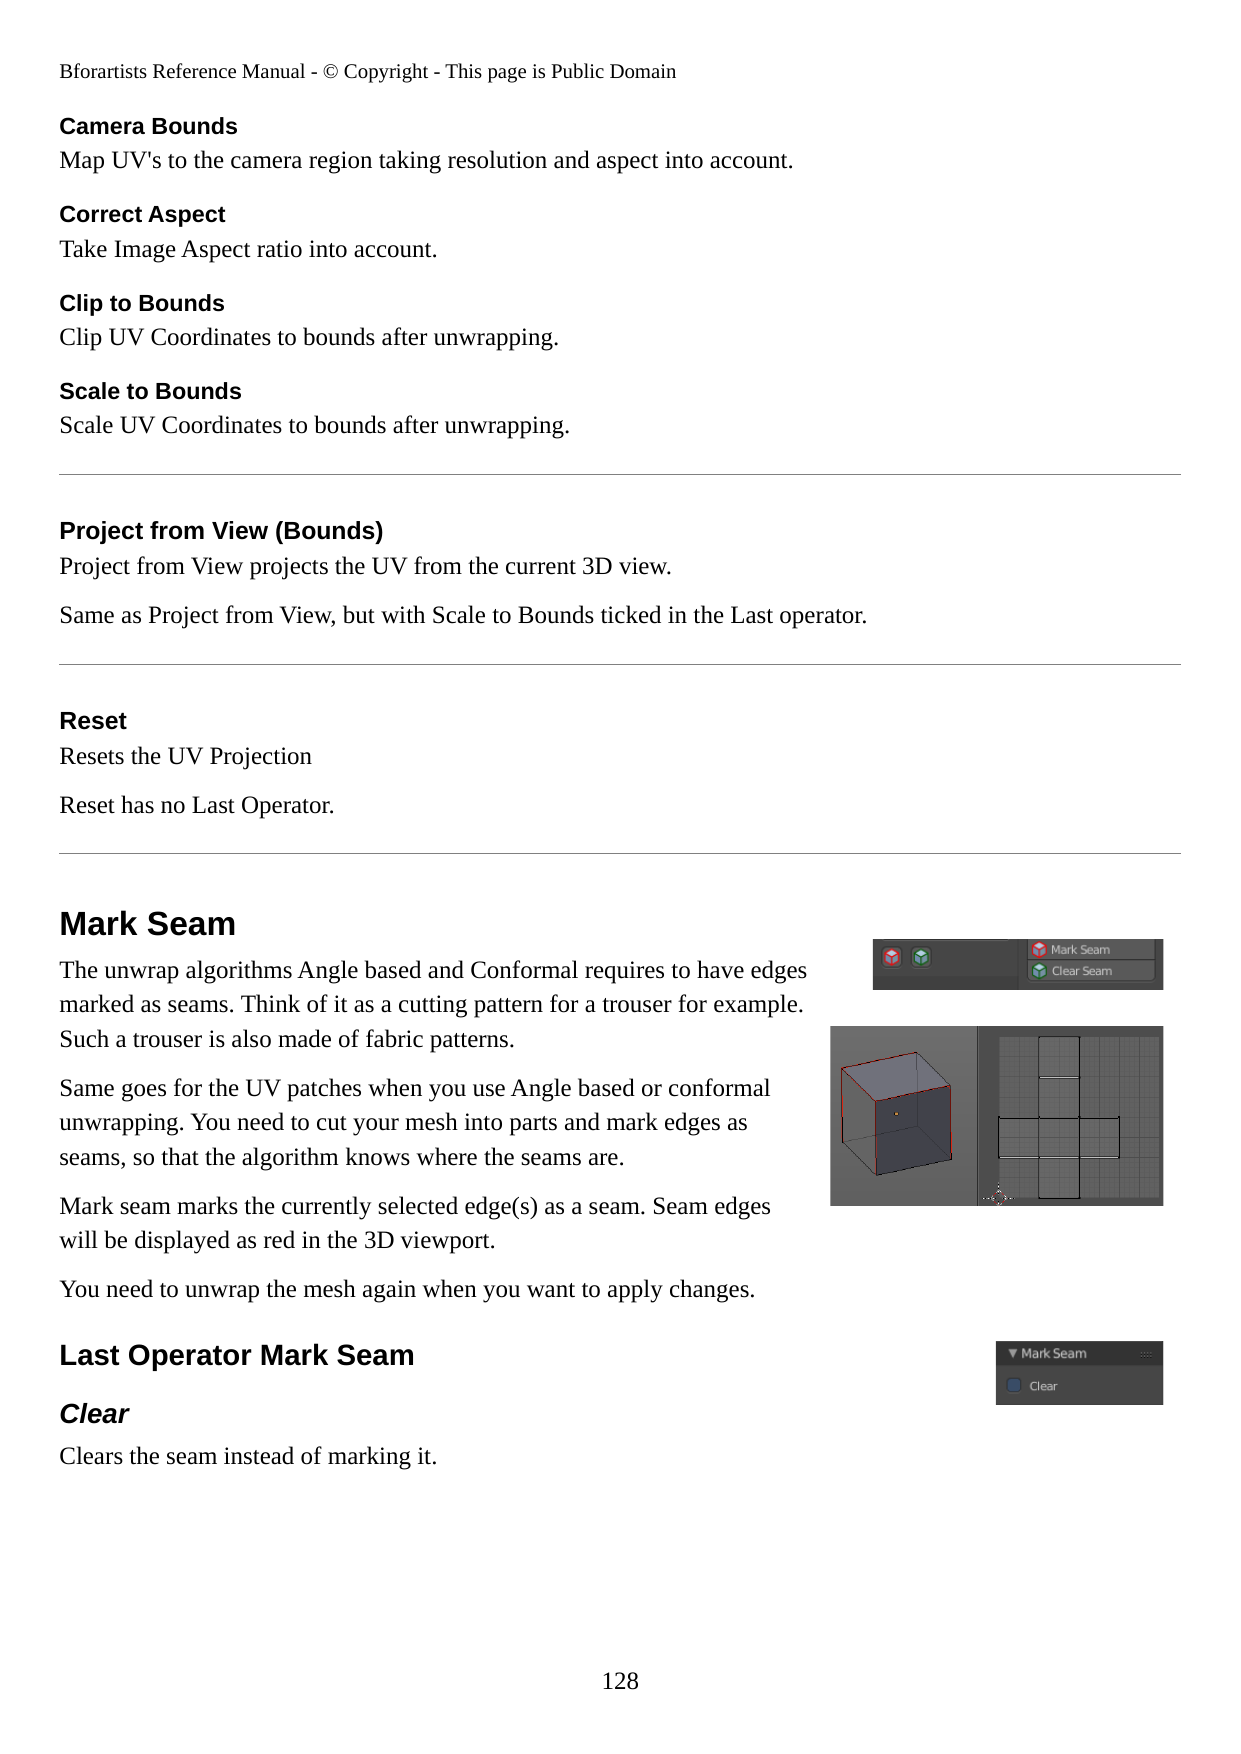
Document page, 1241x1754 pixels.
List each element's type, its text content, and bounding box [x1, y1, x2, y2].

subtitle Camera Bounds [59, 113, 1181, 139]
subtitle Clip to Bounds [59, 289, 1181, 316]
subtitle Mark Seam [59, 904, 1181, 942]
picture [830, 1026, 1164, 1206]
subtitle Clear [59, 1397, 1181, 1429]
subtitle Project from View (Bounds) [59, 516, 1181, 545]
text Same goes for the UV patches when you use Angle based or conformal unwrapping. You need to cut your mesh into parts and mark edges as seams, so that the algorithm knows where the seams are. [59, 1073, 830, 1171]
picture [995, 1341, 1164, 1405]
text Scale UV Coordinates to bounds after unwrapping. [59, 411, 1181, 439]
subtitle Reset [59, 706, 1181, 734]
text Reset has no Last Operator. [59, 790, 1181, 818]
text Map UV's to the camera region taking resolution and aspect into account. [59, 146, 1181, 174]
text Project from View projects the UV from the current 3D view. [59, 551, 1181, 580]
text Take Image Aspect ratio into account. [59, 234, 1181, 263]
text Same as Project from View, but with Scale to Bounds ticked in the Last operator. [59, 600, 1181, 629]
subtitle Correct Aspect [59, 201, 1181, 228]
text Resets the UV Projection [59, 741, 1181, 769]
picture [872, 939, 1164, 990]
text You need to unwrap the mesh again when you want to apply changes. [59, 1274, 1181, 1303]
text The unwrap algorithms Angle based and Conformal requires to have edges marked as seams. Think of it as a cutting pattern for a trouser for example. Such a trouser is also made of fabric patterns. [59, 955, 1181, 1053]
subtitle Scale to Bounds [59, 378, 1181, 404]
subtitle Last Operator Mark Seam [59, 1338, 1181, 1372]
text Clears the seam instead of marking it. [59, 1441, 1181, 1470]
text Mark seam marks the currently selected edge(s) as a seam. Seam edges will be displayed as red in the 3D viewport. [59, 1191, 1181, 1254]
text Clip UV Coordinates to bounds after unwrapping. [59, 322, 1181, 351]
